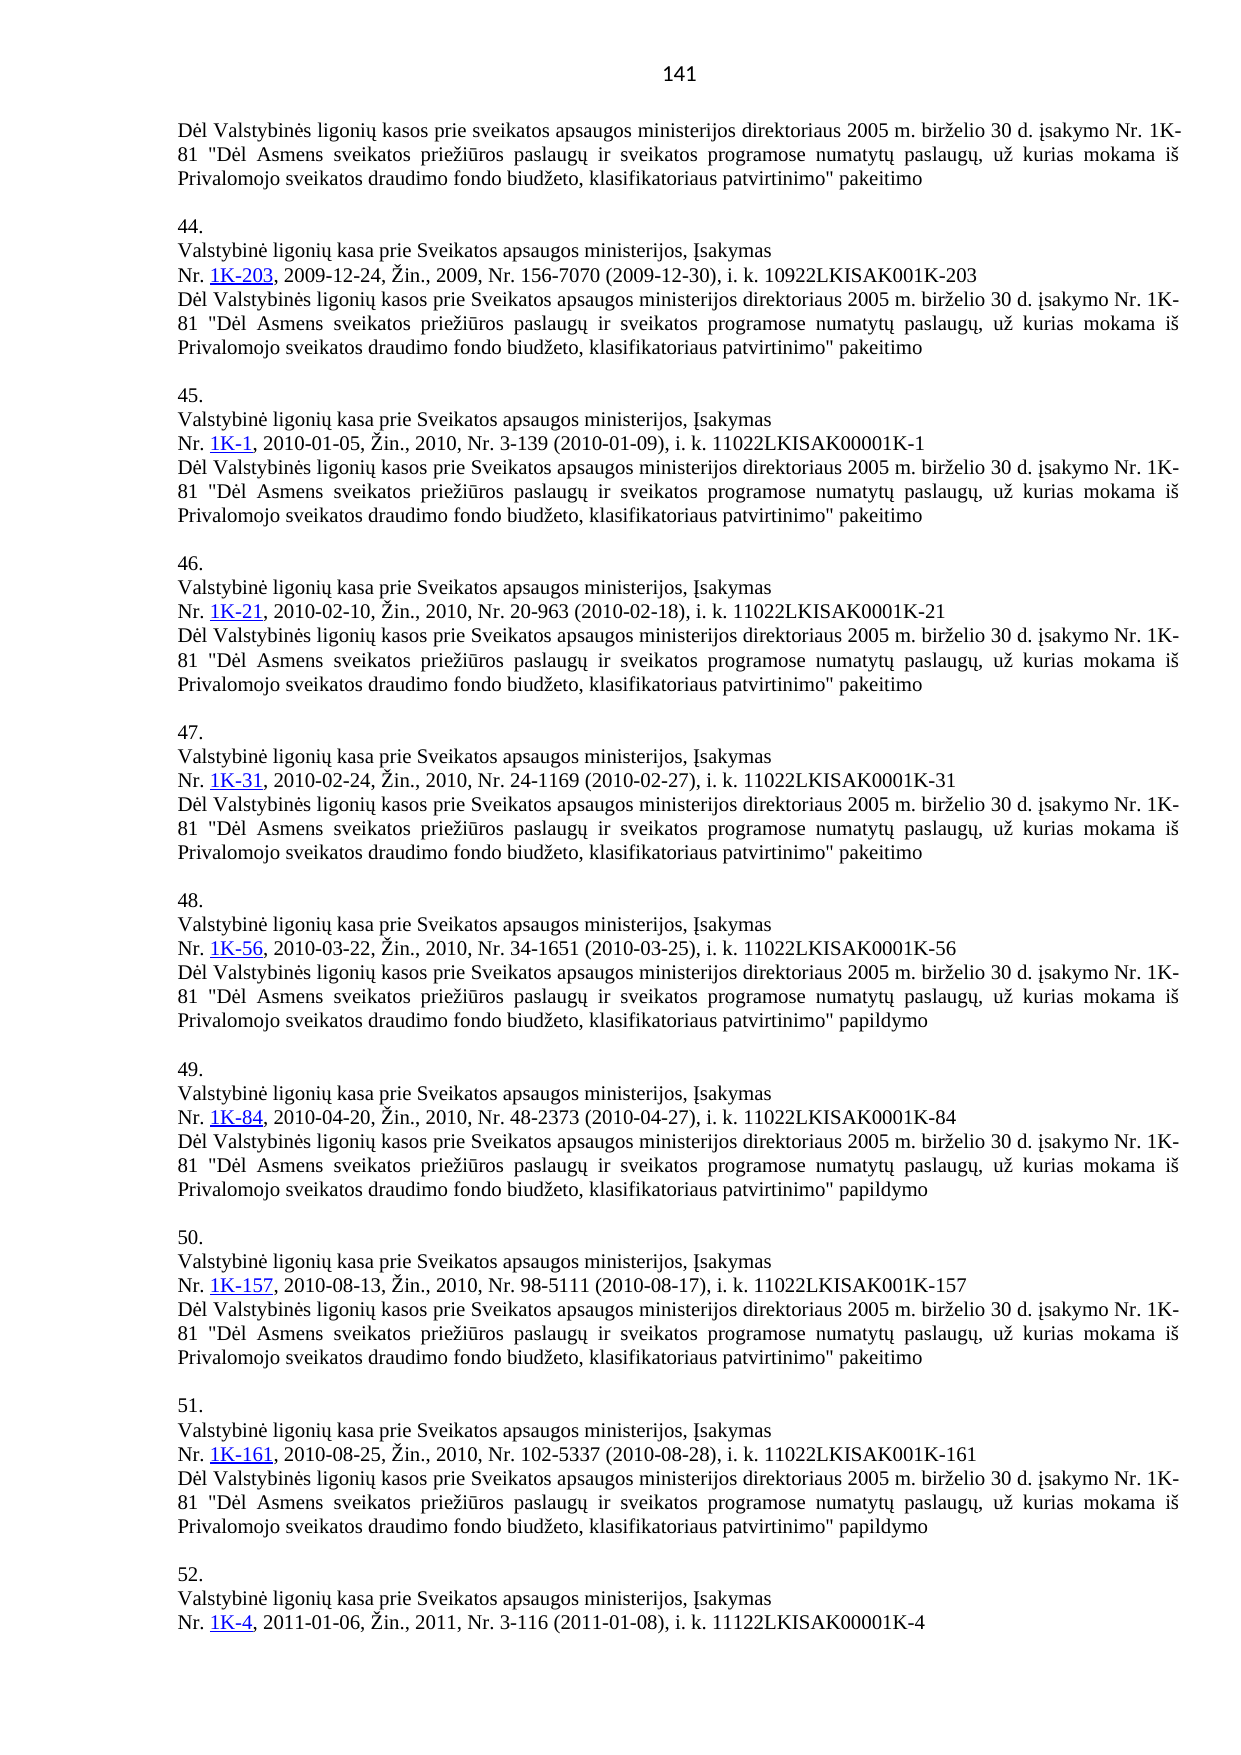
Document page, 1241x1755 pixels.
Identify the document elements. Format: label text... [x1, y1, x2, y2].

text Dėl Valstybinės ligonių kasos prie Sveikatos apsaugos ministerijos direktoriaus 2005 m. birželio 30 d. įsakymo Nr. 1K-81 "Dėl Asmens sveikatos priežiūros paslaugų ir sveikatos programose numatytų paslaugų, už kurias mokama iš Privalomojo sveikatos draudimo fondo biudžeto, klasifikatoriaus patvirtinimo" pakeitimo [177, 623, 1181, 696]
text Dėl Valstybinės ligonių kasos prie Sveikatos apsaugos ministerijos direktoriaus 2005 m. birželio 30 d. įsakymo Nr. 1K-81 "Dėl Asmens sveikatos priežiūros paslaugų ir sveikatos programose numatytų paslaugų, už kurias mokama iš Privalomojo sveikatos draudimo fondo biudžeto, klasifikatoriaus patvirtinimo" pakeitimo [177, 1297, 1181, 1369]
text Nr. 1K-1, 2010-01-05, Žin., 2010, Nr. 3-139 (2010-01-09), i. k. 11022LKISAK00001K-1 [177, 431, 1181, 455]
text Dėl Valstybinės ligonių kasos prie Sveikatos apsaugos ministerijos direktoriaus 2005 m. birželio 30 d. įsakymo Nr. 1K-81 "Dėl Asmens sveikatos priežiūros paslaugų ir sveikatos programose numatytų paslaugų, už kurias mokama iš Privalomojo sveikatos draudimo fondo biudžeto, klasifikatoriaus patvirtinimo" papildymo [177, 960, 1181, 1032]
text 48. [177, 888, 1181, 912]
text Valstybinė ligonių kasa prie Sveikatos apsaugos ministerijos, Įsakymas [177, 1249, 1181, 1273]
text 46. [177, 551, 1181, 575]
text Valstybinė ligonių kasa prie Sveikatos apsaugos ministerijos, Įsakymas [177, 1586, 1181, 1610]
text 47. [177, 720, 1181, 744]
text 44. [177, 214, 1181, 238]
text Dėl Valstybinės ligonių kasos prie Sveikatos apsaugos ministerijos direktoriaus 2005 m. birželio 30 d. įsakymo Nr. 1K-81 "Dėl Asmens sveikatos priežiūros paslaugų ir sveikatos programose numatytų paslaugų, už kurias mokama iš Privalomojo sveikatos draudimo fondo biudžeto, klasifikatoriaus patvirtinimo" pakeitimo [177, 287, 1181, 359]
text Nr. 1K-157, 2010-08-13, Žin., 2010, Nr. 98-5111 (2010-08-17), i. k. 11022LKISAK001K-157 [177, 1273, 1181, 1297]
text Valstybinė ligonių kasa prie Sveikatos apsaugos ministerijos, Įsakymas [177, 1081, 1181, 1105]
text Valstybinė ligonių kasa prie Sveikatos apsaugos ministerijos, Įsakymas [177, 238, 1181, 262]
text Dėl Valstybinės ligonių kasos prie Sveikatos apsaugos ministerijos direktoriaus 2005 m. birželio 30 d. įsakymo Nr. 1K-81 "Dėl Asmens sveikatos priežiūros paslaugų ir sveikatos programose numatytų paslaugų, už kurias mokama iš Privalomojo sveikatos draudimo fondo biudžeto, klasifikatoriaus patvirtinimo" papildymo [177, 1129, 1181, 1201]
text Dėl Valstybinės ligonių kasos prie sveikatos apsaugos ministerijos direktoriaus 2005 m. birželio 30 d. įsakymo Nr. 1K-81 "Dėl Asmens sveikatos priežiūros paslaugų ir sveikatos programose numatytų paslaugų, už kurias mokama iš Privalomojo sveikatos draudimo fondo biudžeto, klasifikatoriaus patvirtinimo" pakeitimo [177, 118, 1181, 190]
text Dėl Valstybinės ligonių kasos prie Sveikatos apsaugos ministerijos direktoriaus 2005 m. birželio 30 d. įsakymo Nr. 1K-81 "Dėl Asmens sveikatos priežiūros paslaugų ir sveikatos programose numatytų paslaugų, už kurias mokama iš Privalomojo sveikatos draudimo fondo biudžeto, klasifikatoriaus patvirtinimo" papildymo [177, 1466, 1181, 1538]
text Dėl Valstybinės ligonių kasos prie Sveikatos apsaugos ministerijos direktoriaus 2005 m. birželio 30 d. įsakymo Nr. 1K-81 "Dėl Asmens sveikatos priežiūros paslaugų ir sveikatos programose numatytų paslaugų, už kurias mokama iš Privalomojo sveikatos draudimo fondo biudžeto, klasifikatoriaus patvirtinimo" pakeitimo [177, 455, 1181, 527]
text Valstybinė ligonių kasa prie Sveikatos apsaugos ministerijos, Įsakymas [177, 575, 1181, 599]
text 49. [177, 1057, 1181, 1081]
text Nr. 1K-203, 2009-12-24, Žin., 2009, Nr. 156-7070 (2009-12-30), i. k. 10922LKISAK001K-203 [177, 262, 1181, 287]
text Dėl Valstybinės ligonių kasos prie Sveikatos apsaugos ministerijos direktoriaus 2005 m. birželio 30 d. įsakymo Nr. 1K-81 "Dėl Asmens sveikatos priežiūros paslaugų ir sveikatos programose numatytų paslaugų, už kurias mokama iš Privalomojo sveikatos draudimo fondo biudžeto, klasifikatoriaus patvirtinimo" pakeitimo [177, 792, 1181, 864]
text 52. [177, 1562, 1181, 1586]
text 51. [177, 1393, 1181, 1417]
text Valstybinė ligonių kasa prie Sveikatos apsaugos ministerijos, Įsakymas [177, 1417, 1181, 1442]
text Nr. 1K-56, 2010-03-22, Žin., 2010, Nr. 34-1651 (2010-03-25), i. k. 11022LKISAK0001K-56 [177, 936, 1181, 960]
text Nr. 1K-4, 2011-01-06, Žin., 2011, Nr. 3-116 (2011-01-08), i. k. 11122LKISAK00001K-4 [177, 1610, 1181, 1634]
text Valstybinė ligonių kasa prie Sveikatos apsaugos ministerijos, Įsakymas [177, 912, 1181, 936]
text Valstybinė ligonių kasa prie Sveikatos apsaugos ministerijos, Įsakymas [177, 407, 1181, 431]
text Valstybinė ligonių kasa prie Sveikatos apsaugos ministerijos, Įsakymas [177, 744, 1181, 768]
text Nr. 1K-31, 2010-02-24, Žin., 2010, Nr. 24-1169 (2010-02-27), i. k. 11022LKISAK0001K-31 [177, 768, 1181, 792]
text 45. [177, 383, 1181, 407]
text Nr. 1K-161, 2010-08-25, Žin., 2010, Nr. 102-5337 (2010-08-28), i. k. 11022LKISAK001K-161 [177, 1442, 1181, 1466]
text Nr. 1K-84, 2010-04-20, Žin., 2010, Nr. 48-2373 (2010-04-27), i. k. 11022LKISAK0001K-84 [177, 1105, 1181, 1129]
text Nr. 1K-21, 2010-02-10, Žin., 2010, Nr. 20-963 (2010-02-18), i. k. 11022LKISAK0001K-21 [177, 599, 1181, 623]
text 50. [177, 1225, 1181, 1249]
